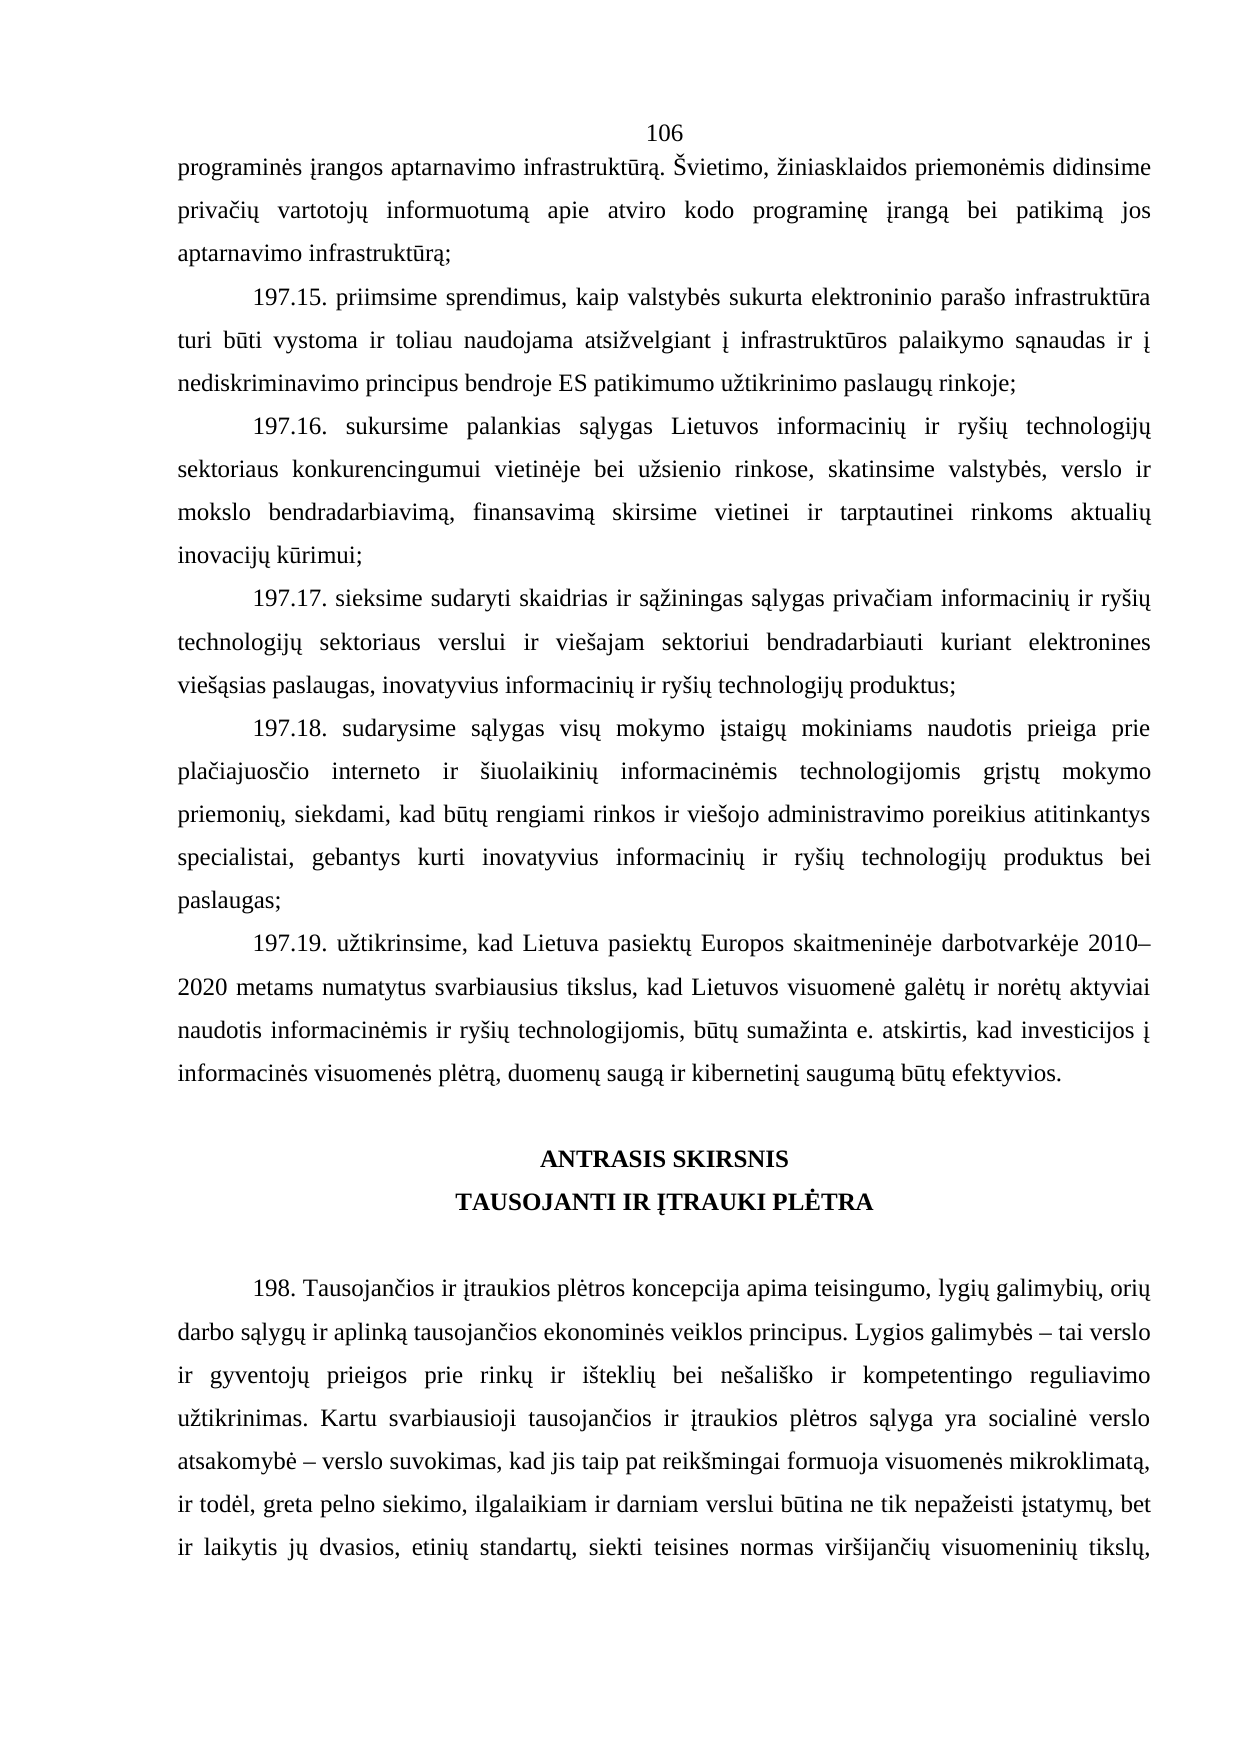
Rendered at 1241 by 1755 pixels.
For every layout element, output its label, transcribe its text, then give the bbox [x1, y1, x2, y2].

text 197.17. sieksime sudaryti skaidrias ir sąžiningas sąlygas privačiam informacinių ir ryšių technologijų sektoriaus verslui ir viešajam sektoriui bendradarbiauti kuriant elektronines viešąsias paslaugas, inovatyvius informacinių ir ryšių technologijų produktus; [177, 583, 1152, 698]
text 197.18. sudarysime sąlygas visų mokymo įstaigų mokiniams naudotis prieiga prie plačiajuosčio interneto ir šiuolaikinių informacinėmis technologijomis grįstų mokymo priemonių, siekdami, kad būtų rengiami rinkos ir viešojo administravimo poreikius atitinkantys specialistai, gebantys kurti inovatyvius informacinių ir ryšių technologijų produktus bei paslaugas; [177, 713, 1152, 914]
text 197.16. sukursime palankias sąlygas Lietuvos informacinių ir ryšių technologijų sektoriaus konkurencingumui vietinėje bei užsienio rinkose, skatinsime valstybės, verslo ir mokslo bendradarbiavimą, finansavimą skirsime vietinei ir tarptautinei rinkoms aktualių inovacijų kūrimui; [177, 411, 1152, 569]
text ANTRASIS SKIRSNIS [177, 1144, 1152, 1173]
text TAUSOJANTI IR ĮTRAUKI PLĖTRA [177, 1187, 1152, 1216]
text programinės įrangos aptarnavimo infrastruktūrą. Švietimo, žiniasklaidos priemonėmis didinsime privačių vartotojų informuotumą apie atviro kodo programinę įrangą bei patikimą jos aptarnavimo infrastruktūrą; [177, 152, 1152, 267]
text 197.19. užtikrinsime, kad Lietuva pasiektų Europos skaitmeninėje darbotvarkėje 2010–2020 metams numatytus svarbiausius tikslus, kad Lietuvos visuomenė galėtų ir norėtų aktyviai naudotis informacinėmis ir ryšių technologijomis, būtų sumažinta e. atskirtis, kad investicijos į informacinės visuomenės plėtrą, duomenų saugą ir kibernetinį saugumą būtų efektyvios. [177, 928, 1152, 1087]
text 198. Tausojančios ir įtraukios plėtros koncepcija apima teisingumo, lygių galimybių, orių darbo sąlygų ir aplinką tausojančios ekonominės veiklos principus. Lygios galimybės – tai verslo ir gyventojų prieigos prie rinkų ir išteklių bei nešališko ir kompetentingo reguliavimo užtikrinimas. Kartu svarbiausioji tausojančios ir įtraukios plėtros sąlyga yra socialinė verslo atsakomybė – verslo suvokimas, kad jis taip pat reikšmingai formuoja visuomenės mikroklimatą, ir todėl, greta pelno siekimo, ilgalaikiam ir darniam verslui būtina ne tik nepažeisti įstatymų, bet ir laikytis jų dvasios, etinių standartų, siekti teisines normas viršijančių visuomeninių tikslų, [177, 1273, 1152, 1561]
text 197.15. priimsime sprendimus, kaip valstybės sukurta elektroninio parašo infrastruktūra turi būti vystoma ir toliau naudojama atsižvelgiant į infrastruktūros palaikymo sąnaudas ir į nediskriminavimo principus bendroje ES patikimumo užtikrinimo paslaugų rinkoje; [177, 282, 1152, 397]
